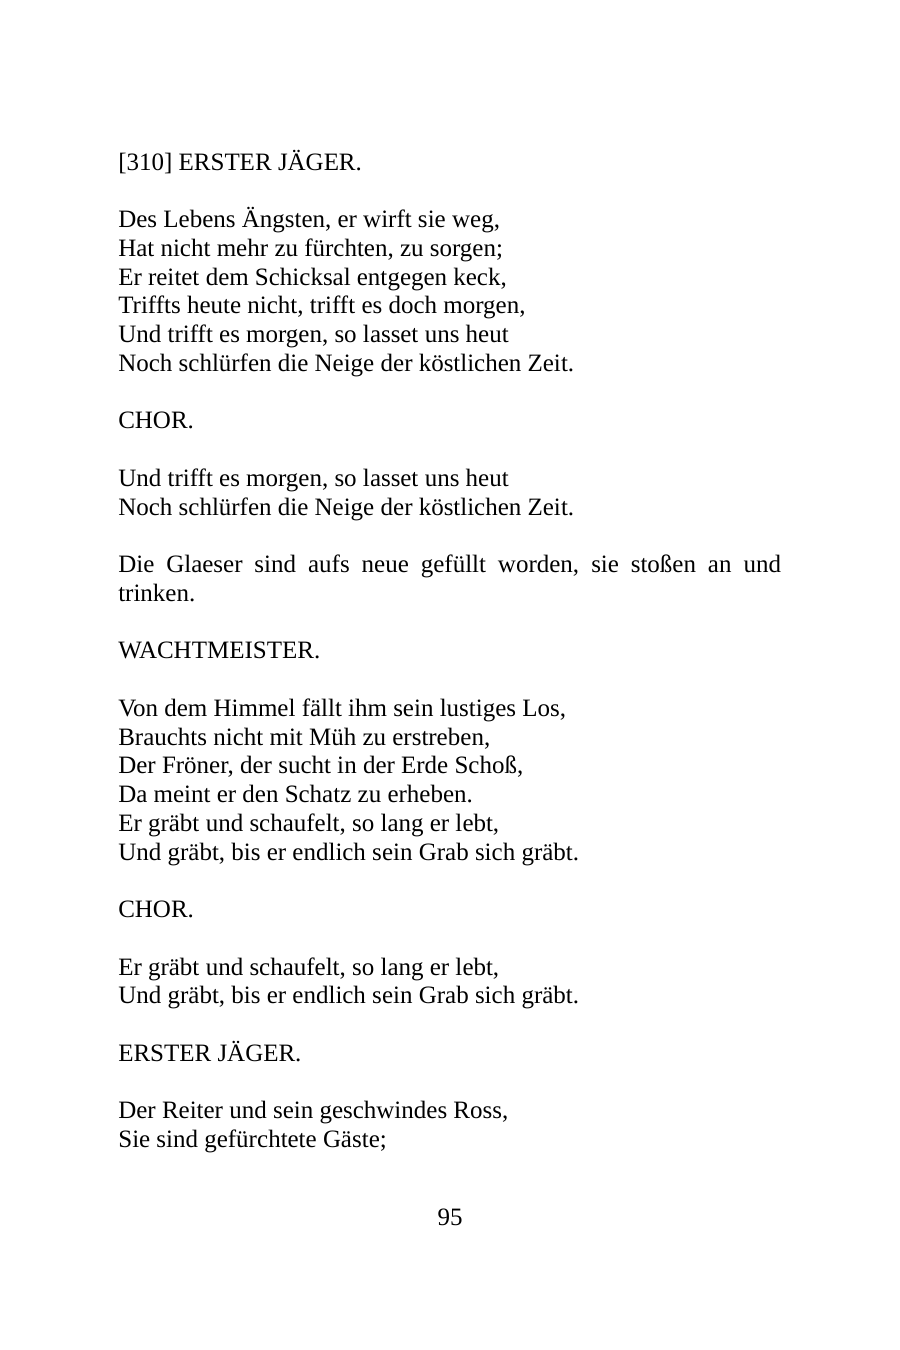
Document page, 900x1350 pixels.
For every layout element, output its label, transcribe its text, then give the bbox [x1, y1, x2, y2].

text ERSTER JÄGER. [118, 1038, 782, 1067]
text Triffts heute nicht, trifft es doch morgen, [118, 291, 782, 319]
text Der Fröner, der sucht in der Erde Schoß, [118, 751, 782, 779]
text Noch schlürfen die Neige der köstlichen Zeit. [118, 348, 782, 377]
text Da meint er den Schatz zu erheben. [118, 779, 782, 808]
text Und gräbt, bis er endlich sein Grab sich gräbt. [118, 981, 782, 1009]
text Noch schlürfen die Neige der köstlichen Zeit. [118, 492, 782, 521]
text Er gräbt und schaufelt, so lang er lebt, [118, 808, 782, 837]
text Die Glaeser sind aufs neue gefüllt worden, sie stoßen an und trinken. [118, 549, 782, 607]
text CHOR. [118, 894, 782, 923]
text Er reitet dem Schicksal entgegen keck, [118, 262, 782, 291]
text Und trifft es morgen, so lasset uns heut [118, 319, 782, 348]
text Des Lebens Ängsten, er wirft sie weg, [118, 204, 782, 233]
text Sie sind gefürchtete Gäste; [118, 1124, 782, 1153]
text Und gräbt, bis er endlich sein Grab sich gräbt. [118, 837, 782, 866]
text Hat nicht mehr zu fürchten, zu sorgen; [118, 233, 782, 262]
text Der Reiter und sein geschwindes Ross, [118, 1096, 782, 1124]
text CHOR. [118, 406, 782, 434]
text Von dem Himmel fällt ihm sein lustiges Los, [118, 693, 782, 722]
text Er gräbt und schaufelt, so lang er lebt, [118, 952, 782, 981]
text Und trifft es morgen, so lasset uns heut [118, 463, 782, 492]
text [310] ERSTER JÄGER. [118, 147, 782, 176]
text Brauchts nicht mit Müh zu erstreben, [118, 722, 782, 751]
text WACHTMEISTER. [118, 636, 782, 664]
